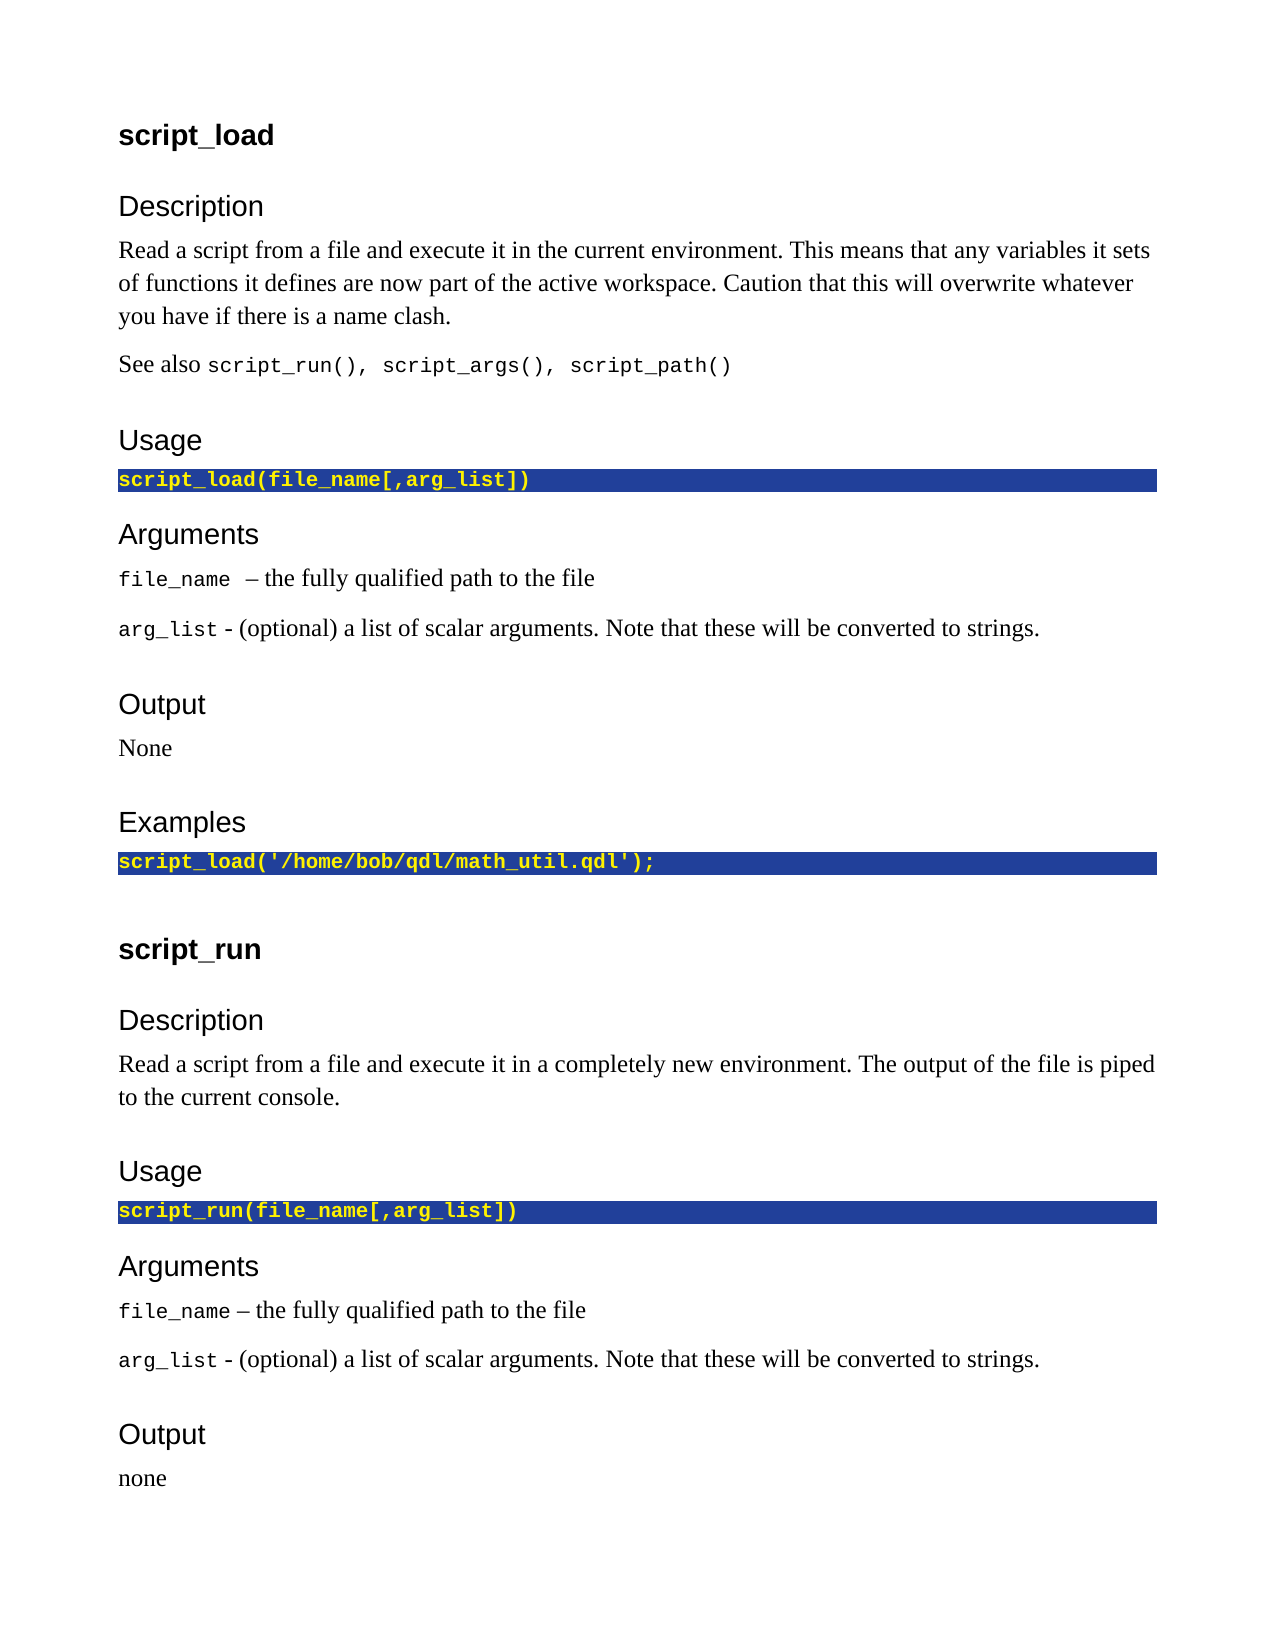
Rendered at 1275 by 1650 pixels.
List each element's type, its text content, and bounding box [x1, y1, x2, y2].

text none [118, 1463, 1157, 1492]
subtitle script_run [118, 932, 1157, 965]
subtitle Output [118, 687, 1157, 720]
subtitle Description [118, 1003, 1157, 1036]
subtitle Description [118, 189, 1157, 223]
text file_name – the fully qualified path to the file [118, 563, 1157, 594]
text script_load('/home/bob/qdl/math_util.qdl'); [118, 852, 1157, 875]
text arg_list - (optional) a list of scalar arguments. Note that these will be converted to strings. [118, 613, 1157, 643]
subtitle Examples [118, 806, 1157, 839]
text None [118, 733, 1157, 762]
subtitle Arguments [118, 517, 1157, 551]
text script_run(file_name[,arg_list]) [118, 1201, 1157, 1224]
text script_load(file_name[,arg_list]) [118, 469, 1157, 492]
text See also script_run(), script_args(), script_path() [118, 349, 1157, 379]
text Read a script from a file and execute it in the current environment. This means that any variables it sets of functions it defines are now part of the active workspace. Caution that this will overwrite whatever you have if there is a name clash. [118, 235, 1157, 330]
text file_name – the fully qualified path to the file [118, 1295, 1157, 1325]
subtitle Arguments [118, 1249, 1157, 1283]
subtitle script_load [118, 118, 1157, 152]
subtitle Usage [118, 1154, 1157, 1188]
subtitle Output [118, 1417, 1157, 1451]
subtitle Usage [118, 423, 1157, 456]
text arg_list - (optional) a list of scalar arguments. Note that these will be converted to strings. [118, 1344, 1157, 1373]
text Read a script from a file and execute it in a completely new environment. The output of the file is piped to the current console. [118, 1049, 1157, 1111]
